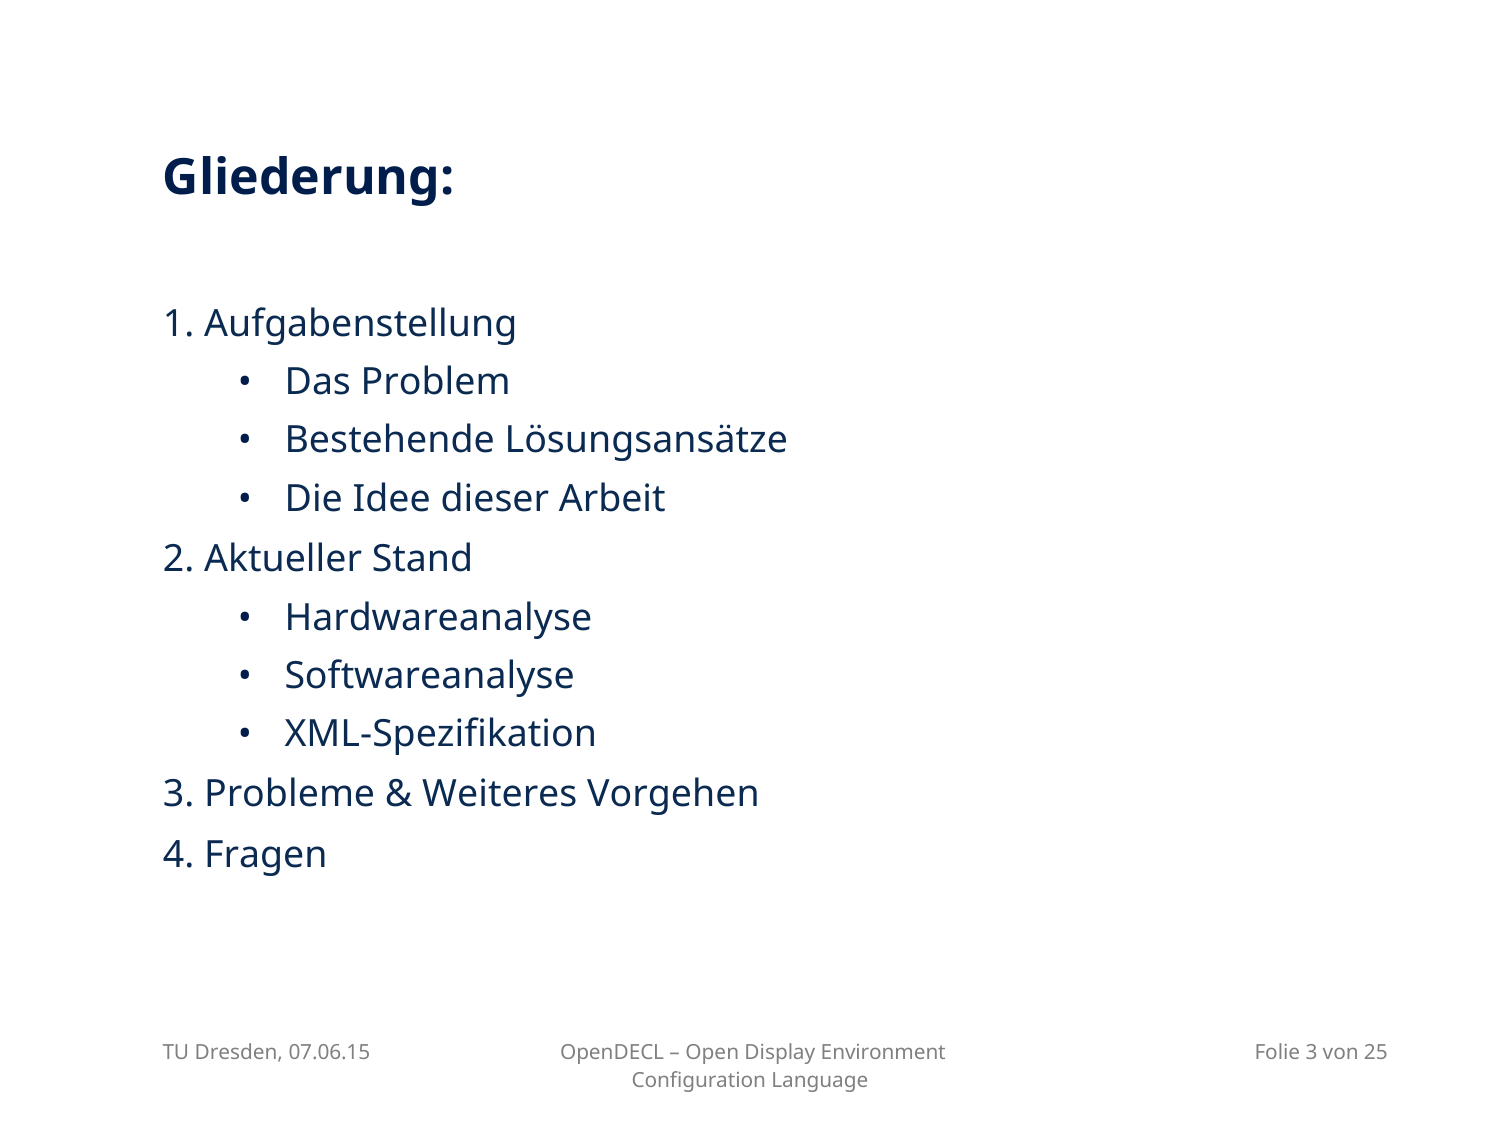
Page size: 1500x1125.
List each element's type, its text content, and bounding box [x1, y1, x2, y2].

list Gliederung: 1. Aufgabenstellung Das Problem Bestehende Lösungsansätze Die Idee dieser Arbeit 2. Aktueller Stand Hardwareanalyse Softwareanalyse XML-Spezifikation 3. Probleme & Weiteres Vorgehen 4. Fragen [162, 133, 1388, 970]
